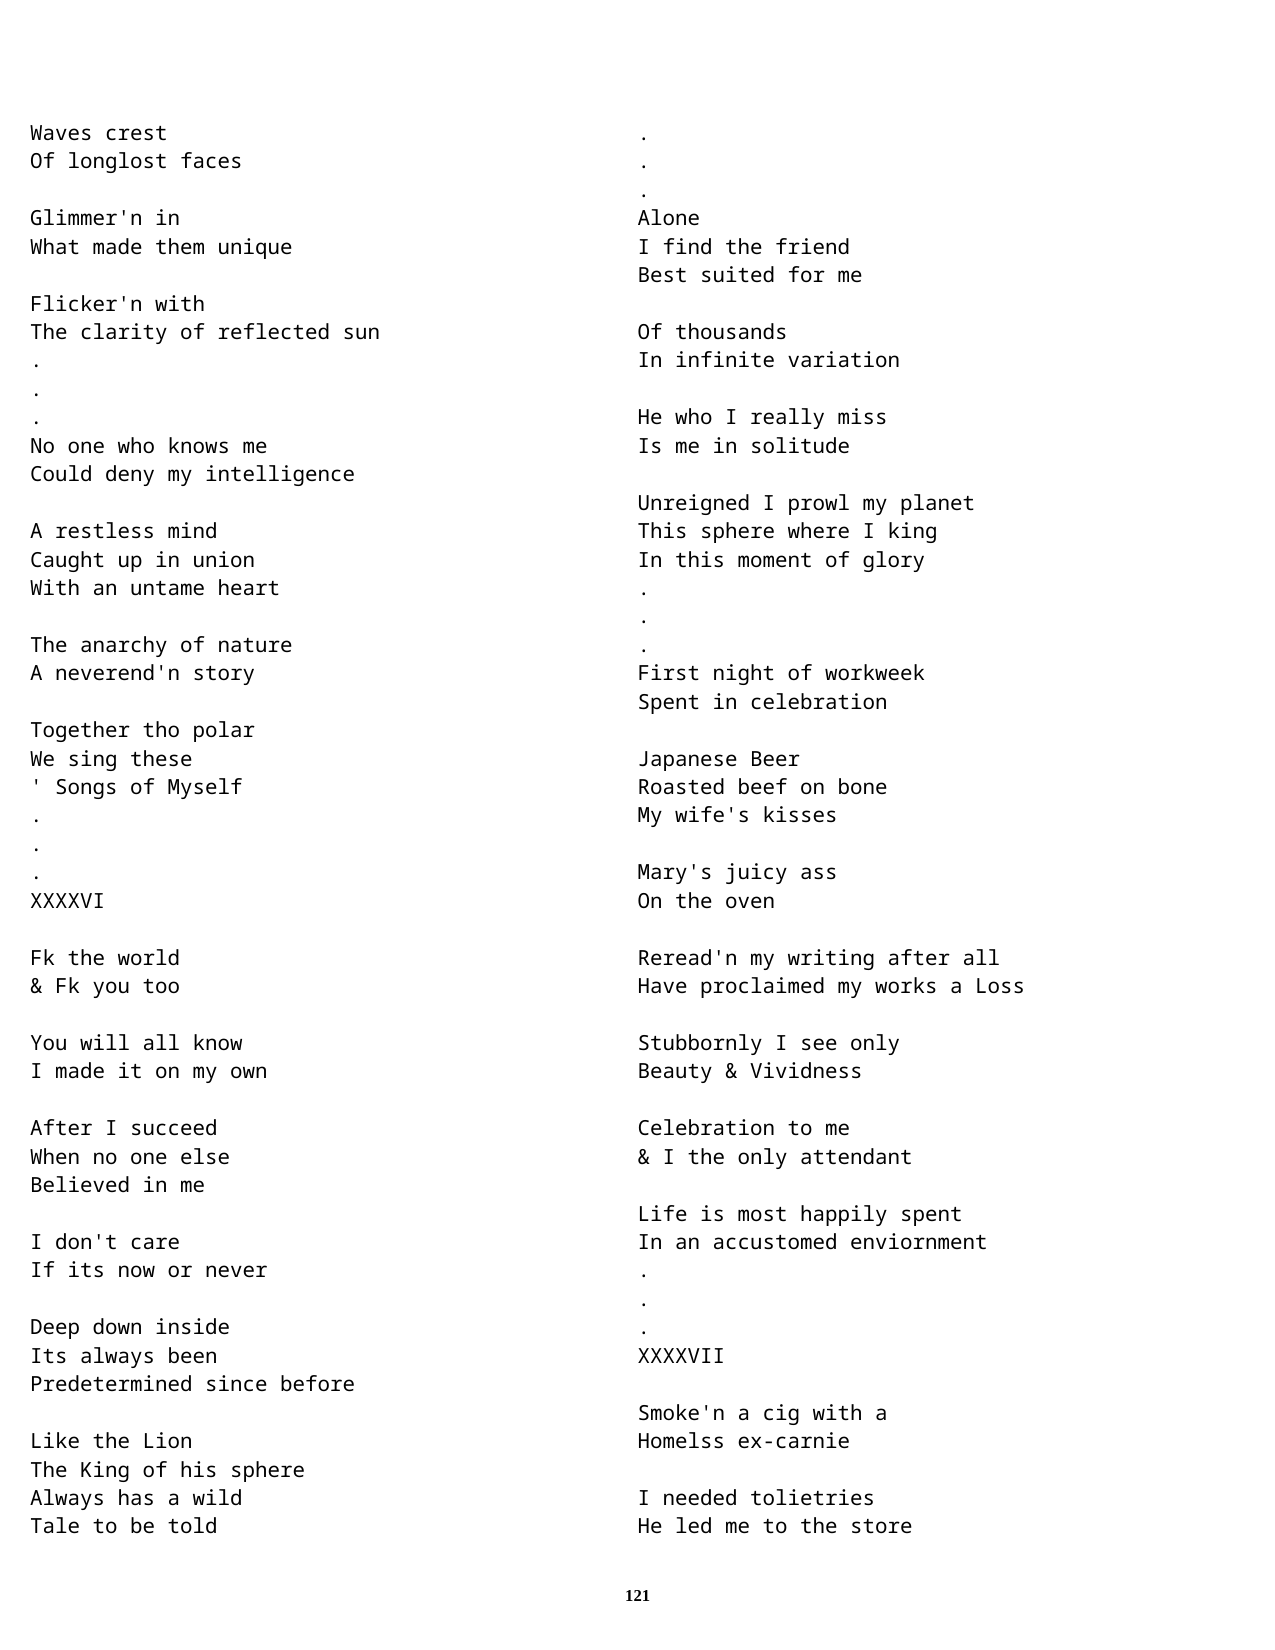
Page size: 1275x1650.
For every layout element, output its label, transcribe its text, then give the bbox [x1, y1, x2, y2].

text What made them unique [30, 232, 637, 260]
text Life is most happily spent [637, 1199, 1245, 1227]
text Stubbornly I see only [637, 1028, 1245, 1057]
text No one who knows me [30, 431, 637, 459]
text Homelss ex-carnie [637, 1426, 1245, 1455]
text If its now or never [30, 1256, 637, 1284]
text . [637, 602, 1245, 630]
text Best suited for me [637, 260, 1245, 289]
text Alone [637, 203, 1245, 232]
text I find the friend [637, 232, 1245, 260]
text Of longlost faces [30, 147, 637, 175]
text Celebration to me [637, 1113, 1245, 1142]
text Japanese Beer [637, 744, 1245, 772]
text Could deny my intelligence [30, 459, 637, 488]
text XXXXVII [637, 1341, 1245, 1369]
text In infinite variation [637, 346, 1245, 374]
text . [637, 573, 1245, 602]
text The anarchy of nature [30, 630, 637, 658]
text I needed tolietries [637, 1483, 1245, 1512]
text . [637, 630, 1245, 658]
text With an untame heart [30, 573, 637, 602]
text ' Songs of Myself [30, 772, 637, 801]
text Believed in me [30, 1170, 637, 1199]
text . [637, 147, 1245, 175]
text In this moment of glory [637, 545, 1245, 573]
text Is me in solitude [637, 431, 1245, 459]
text Spent in celebration [637, 687, 1245, 715]
text . [30, 346, 637, 374]
text Predetermined since before [30, 1369, 637, 1398]
text & Fk you too [30, 971, 637, 1000]
text Flicker'n with [30, 289, 637, 317]
text Like the Lion [30, 1426, 637, 1455]
text First night of workweek [637, 658, 1245, 687]
text After I succeed [30, 1113, 637, 1142]
text Glimmer'n in [30, 203, 637, 232]
text When no one else [30, 1142, 637, 1170]
text Together tho polar [30, 715, 637, 744]
text We sing these [30, 744, 637, 772]
text You will all know [30, 1028, 637, 1057]
text A neverend'n story [30, 658, 637, 687]
text & I the only attendant [637, 1142, 1245, 1170]
text In an accustomed enviornment [637, 1227, 1245, 1256]
text Its always been [30, 1341, 637, 1369]
text I made it on my own [30, 1057, 637, 1085]
text He led me to the store [637, 1512, 1245, 1540]
text . [637, 1256, 1245, 1284]
text Always has a wild [30, 1483, 637, 1512]
text . [637, 1284, 1245, 1312]
text . [637, 175, 1245, 203]
text Roasted beef on bone [637, 772, 1245, 801]
text . [637, 1312, 1245, 1341]
text Waves crest [30, 118, 637, 147]
text . [30, 402, 637, 431]
text Reread'n my writing after all [637, 943, 1245, 971]
text Beauty & Vividness [637, 1057, 1245, 1085]
text . [30, 857, 637, 886]
text This sphere where I king [637, 516, 1245, 545]
text I don't care [30, 1227, 637, 1256]
text Deep down inside [30, 1312, 637, 1341]
text The clarity of reflected sun [30, 317, 637, 346]
text Smoke'n a cig with a [637, 1398, 1245, 1426]
text . [30, 801, 637, 829]
text Fk the world [30, 943, 637, 971]
text A restless mind [30, 516, 637, 545]
text . [637, 118, 1245, 147]
text Of thousands [637, 317, 1245, 346]
text Mary's juicy ass [637, 857, 1245, 886]
text Tale to be told [30, 1512, 637, 1540]
text On the oven [637, 886, 1245, 914]
text . [30, 374, 637, 402]
text . [30, 829, 637, 857]
text Caught up in union [30, 545, 637, 573]
text He who I really miss [637, 402, 1245, 431]
text My wife's kisses [637, 801, 1245, 829]
text XXXXVI [30, 886, 637, 914]
text Unreigned I prowl my planet [637, 488, 1245, 516]
text The King of his sphere [30, 1455, 637, 1483]
text Have proclaimed my works a Loss [637, 971, 1245, 1000]
